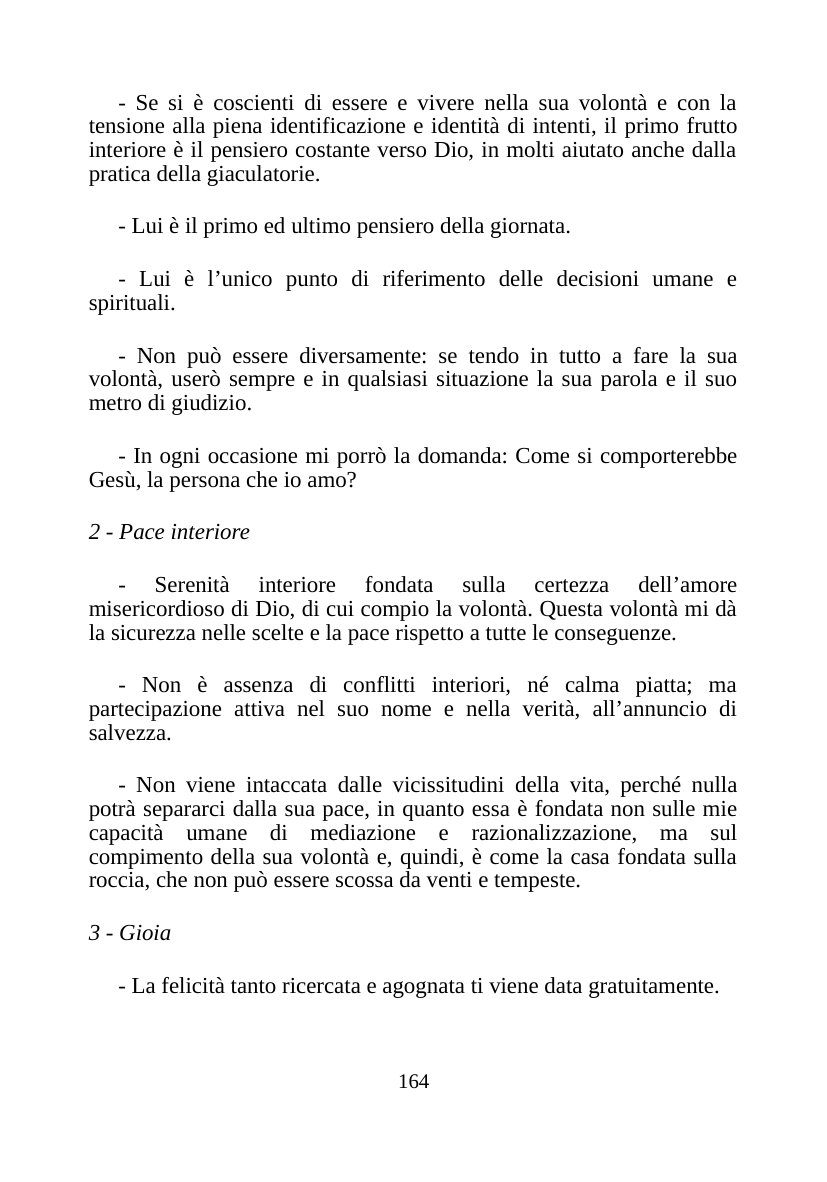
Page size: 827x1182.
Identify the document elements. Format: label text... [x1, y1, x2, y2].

text - Non è assenza di conflitti interiori, né calma piatta; ma partecipazione attiva nel suo nome e nella verità, all’annuncio di salvezza. [88, 671, 738, 745]
text - Se si è coscienti di essere e vivere nella sua volontà e con la tensione alla piena identificazione e identità di intenti, il primo frutto interiore è il pensiero costante verso Dio, in molti aiutato anche dalla pratica della giaculatorie. [88, 88, 738, 186]
text - Lui è l’unico punto di riferimento delle decisioni umane e spirituali. [88, 265, 738, 315]
text 2 - Pace interiore [88, 518, 738, 545]
text - Serenità interiore fondata sulla certezza dell’amore misericordioso di Dio, di cui compio la volontà. Questa volontà mi dà la sicurezza nelle scelte e la pace rispetto a tutte le conseguenze. [88, 571, 738, 645]
text - Lui è il primo ed ultimo pensiero della giornata. [88, 212, 738, 239]
text - In ogni occasione mi porrò la domanda: Come si comporterebbe Gesù, la persona che io amo? [88, 442, 738, 492]
text - La felicità tanto ricercata e agognata ti viene data gratuitamente. [88, 972, 738, 998]
text - Non può essere diversamente: se tendo in tutto a fare la sua volontà, userò sempre e in qualsiasi situazione la sua parola e il suo metro di giudizio. [88, 342, 738, 416]
text 3 - Gioia [88, 919, 738, 946]
text - Non viene intaccata dalle vicissitudini della vita, perché nulla potrà separarci dalla sua pace, in quanto essa è fondata non sulle mie capacità umane di mediazione e razionalizzazione, ma sul compimento della sua volontà e, quindi, è come la casa fondata sulla roccia, che non può essere scossa da venti e tempeste. [88, 771, 738, 893]
